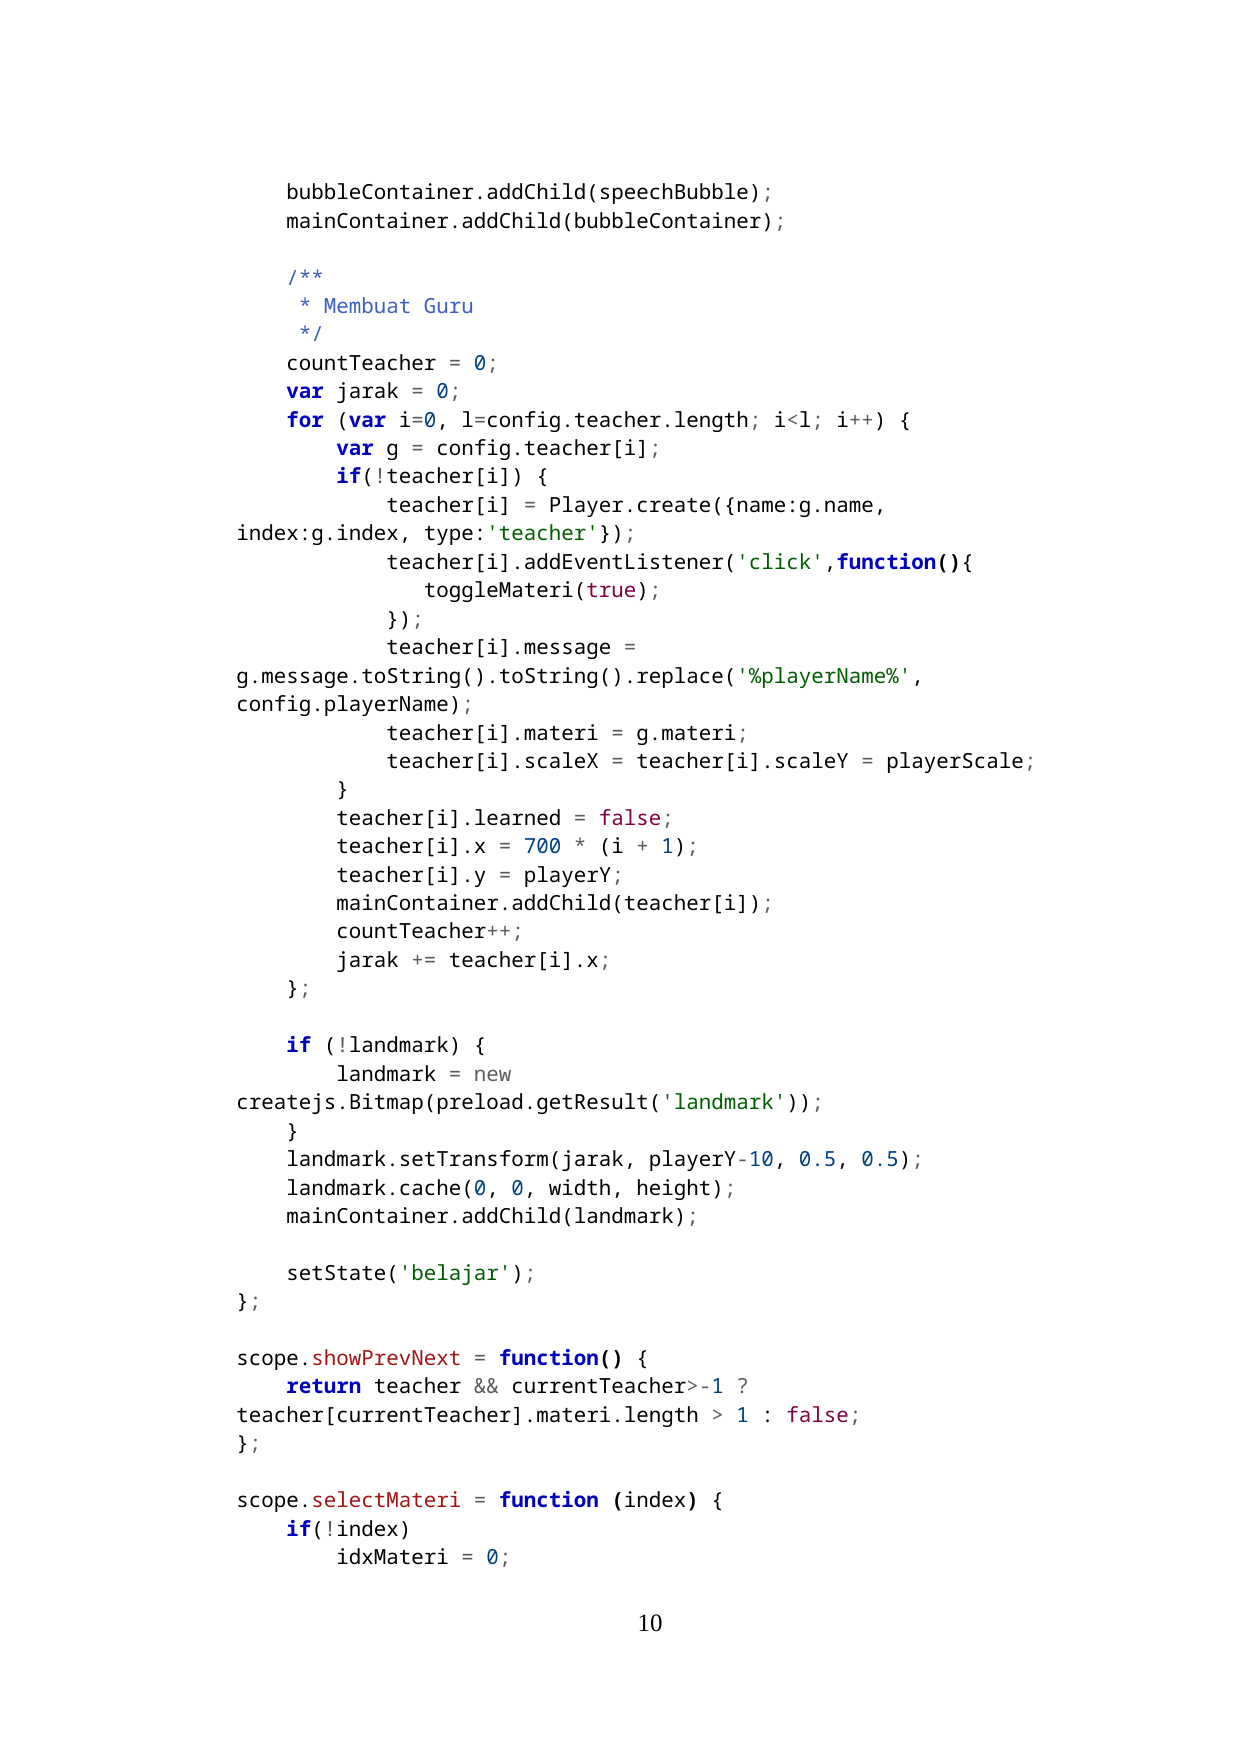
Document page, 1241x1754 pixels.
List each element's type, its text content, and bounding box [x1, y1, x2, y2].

table_header bubbleContainer.addChild(speechBubble); mainContainer.addChild(bubbleContainer); /** * Membuat Guru */ countTeacher = 0; var jarak = 0; for (var i=0, l=config.teacher.length; i<l; i++) { var g = config.teacher[i]; if(!teacher[i]) { teacher[i] = Player.create({name:g.name, index:g.index, type:'teacher'}); teacher[i].addEventListener('click',function(){ toggleMateri(true); }); teacher[i].message = g.message.toString().toString().replace('%playerName%', config.playerName); teacher[i].materi = g.materi; teacher[i].scaleX = teacher[i].scaleY = playerScale; } teacher[i].learned = false; teacher[i].x = 700 * (i + 1); teacher[i].y = playerY; mainContainer.addChild(teacher[i]); countTeacher++; jarak += teacher[i].x; }; if (!landmark) { landmark = new createjs.Bitmap(preload.getResult('landmark')); } landmark.setTransform(jarak, playerY-10, 0.5, 0.5); landmark.cache(0, 0, width, height); mainContainer.addChild(landmark); setState('belajar'); }; scope.showPrevNext = function() { return teacher && currentTeacher>-1 ? teacher[currentTeacher].materi.length > 1 : false; }; scope.selectMateri = function (index) { if(!index) idxMateri = 0; [236, 177, 1063, 1571]
